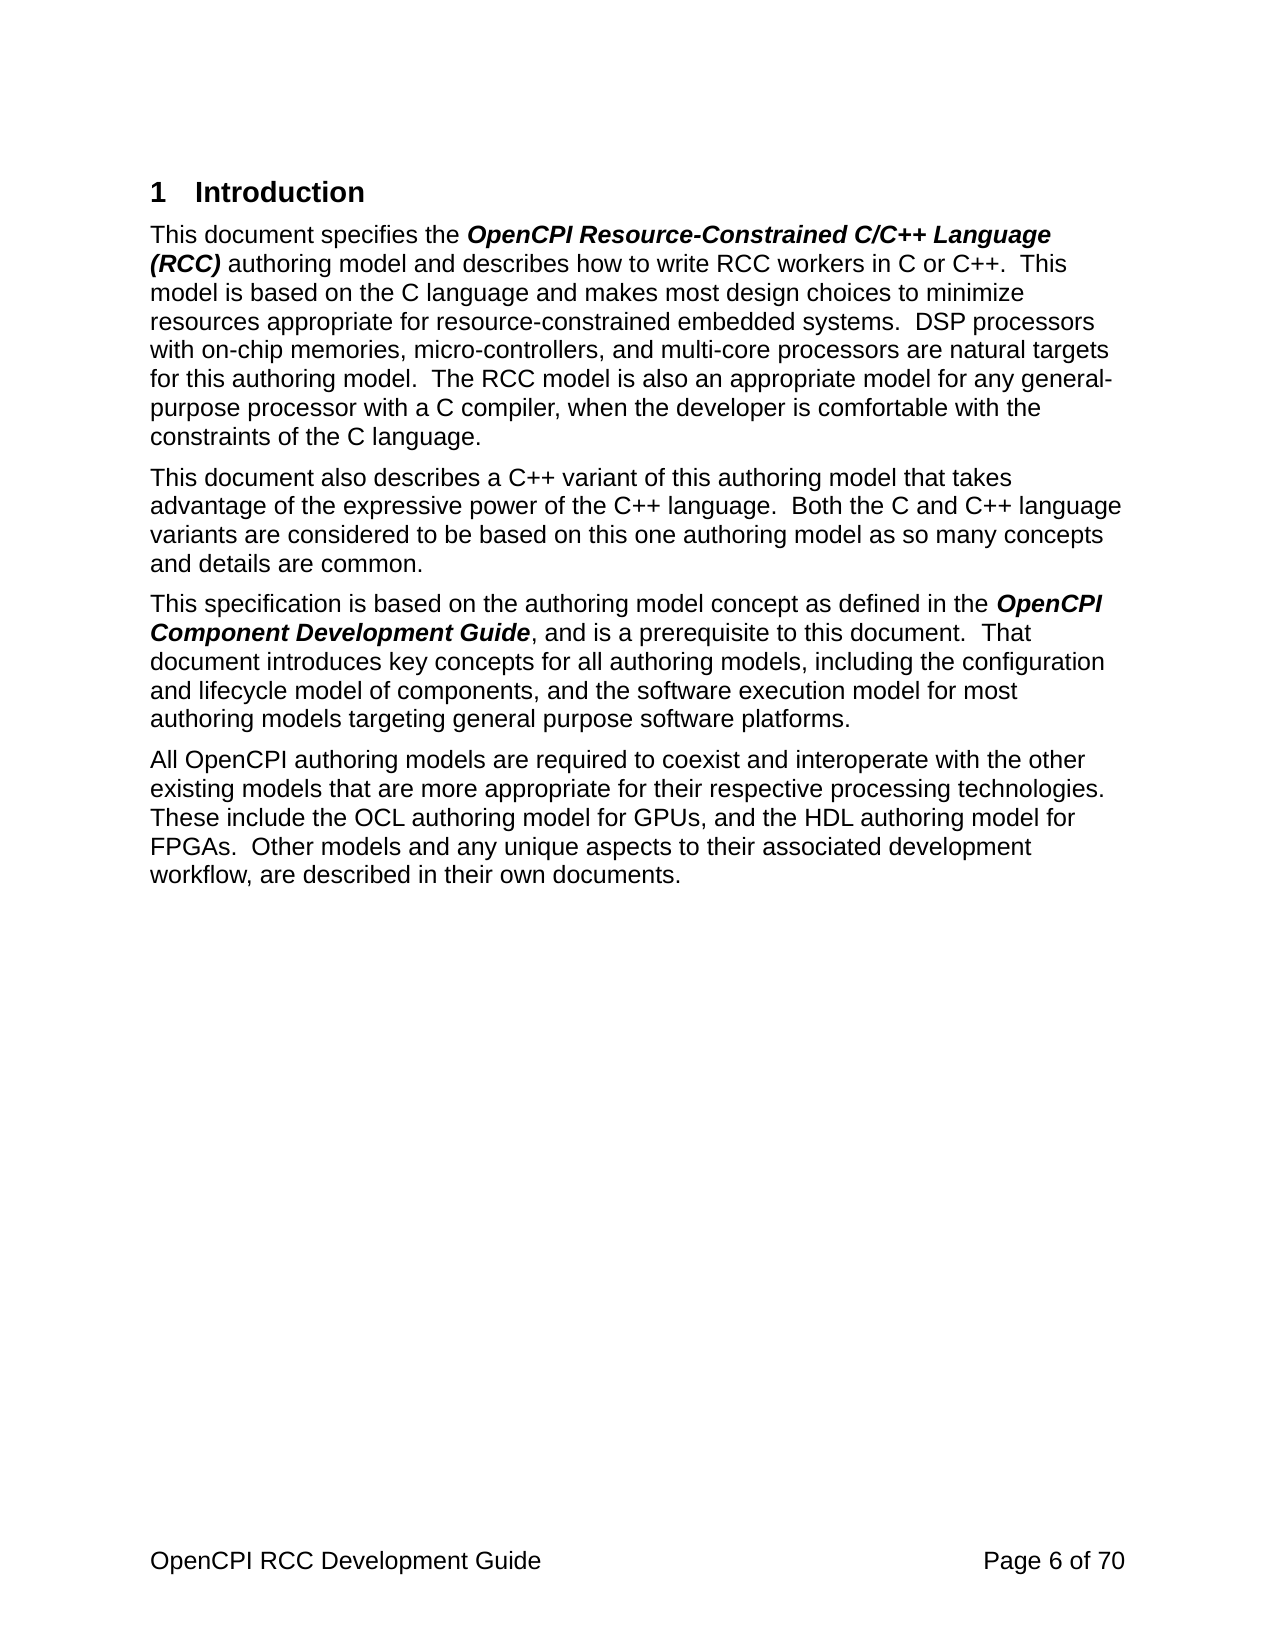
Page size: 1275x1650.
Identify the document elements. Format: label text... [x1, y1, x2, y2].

text This document specifies the OpenCPI Resource-Constrained C/C++ Language (RCC) authoring model and describes how to write RCC workers in C or C++. This model is based on the C language and makes most design choices to minimize resources appropriate for resource-constrained embedded systems. DSP processors with on-chip memories, micro-controllers, and multi-core processors are natural targets for this authoring model. The RCC model is also an appropriate model for any general-purpose processor with a C compiler, when the developer is comfortable with the constraints of the C language. [150, 221, 1125, 451]
subtitle Introduction [150, 175, 1125, 208]
text All OpenCPI authoring models are required to coexist and interoperate with the other existing models that are more appropriate for their respective processing technologies. These include the OCL authoring model for GPUs, and the HDL authoring model for FPGAs. Other models and any unique aspects to their associated development workflow, are described in their own documents. [150, 745, 1125, 889]
text This specification is based on the authoring model concept as defined in the OpenCPI Component Development Guide, and is a prerequisite to this document. That document introduces key concepts for all authoring models, including the configuration and lifecycle model of components, and the software execution model for most authoring models targeting general purpose software platforms. [150, 589, 1125, 733]
text This document also describes a C++ variant of this authoring model that takes advantage of the expressive power of the C++ language. Both the C and C++ language variants are considered to be based on this one authoring model as so many concepts and details are common. [150, 462, 1125, 577]
